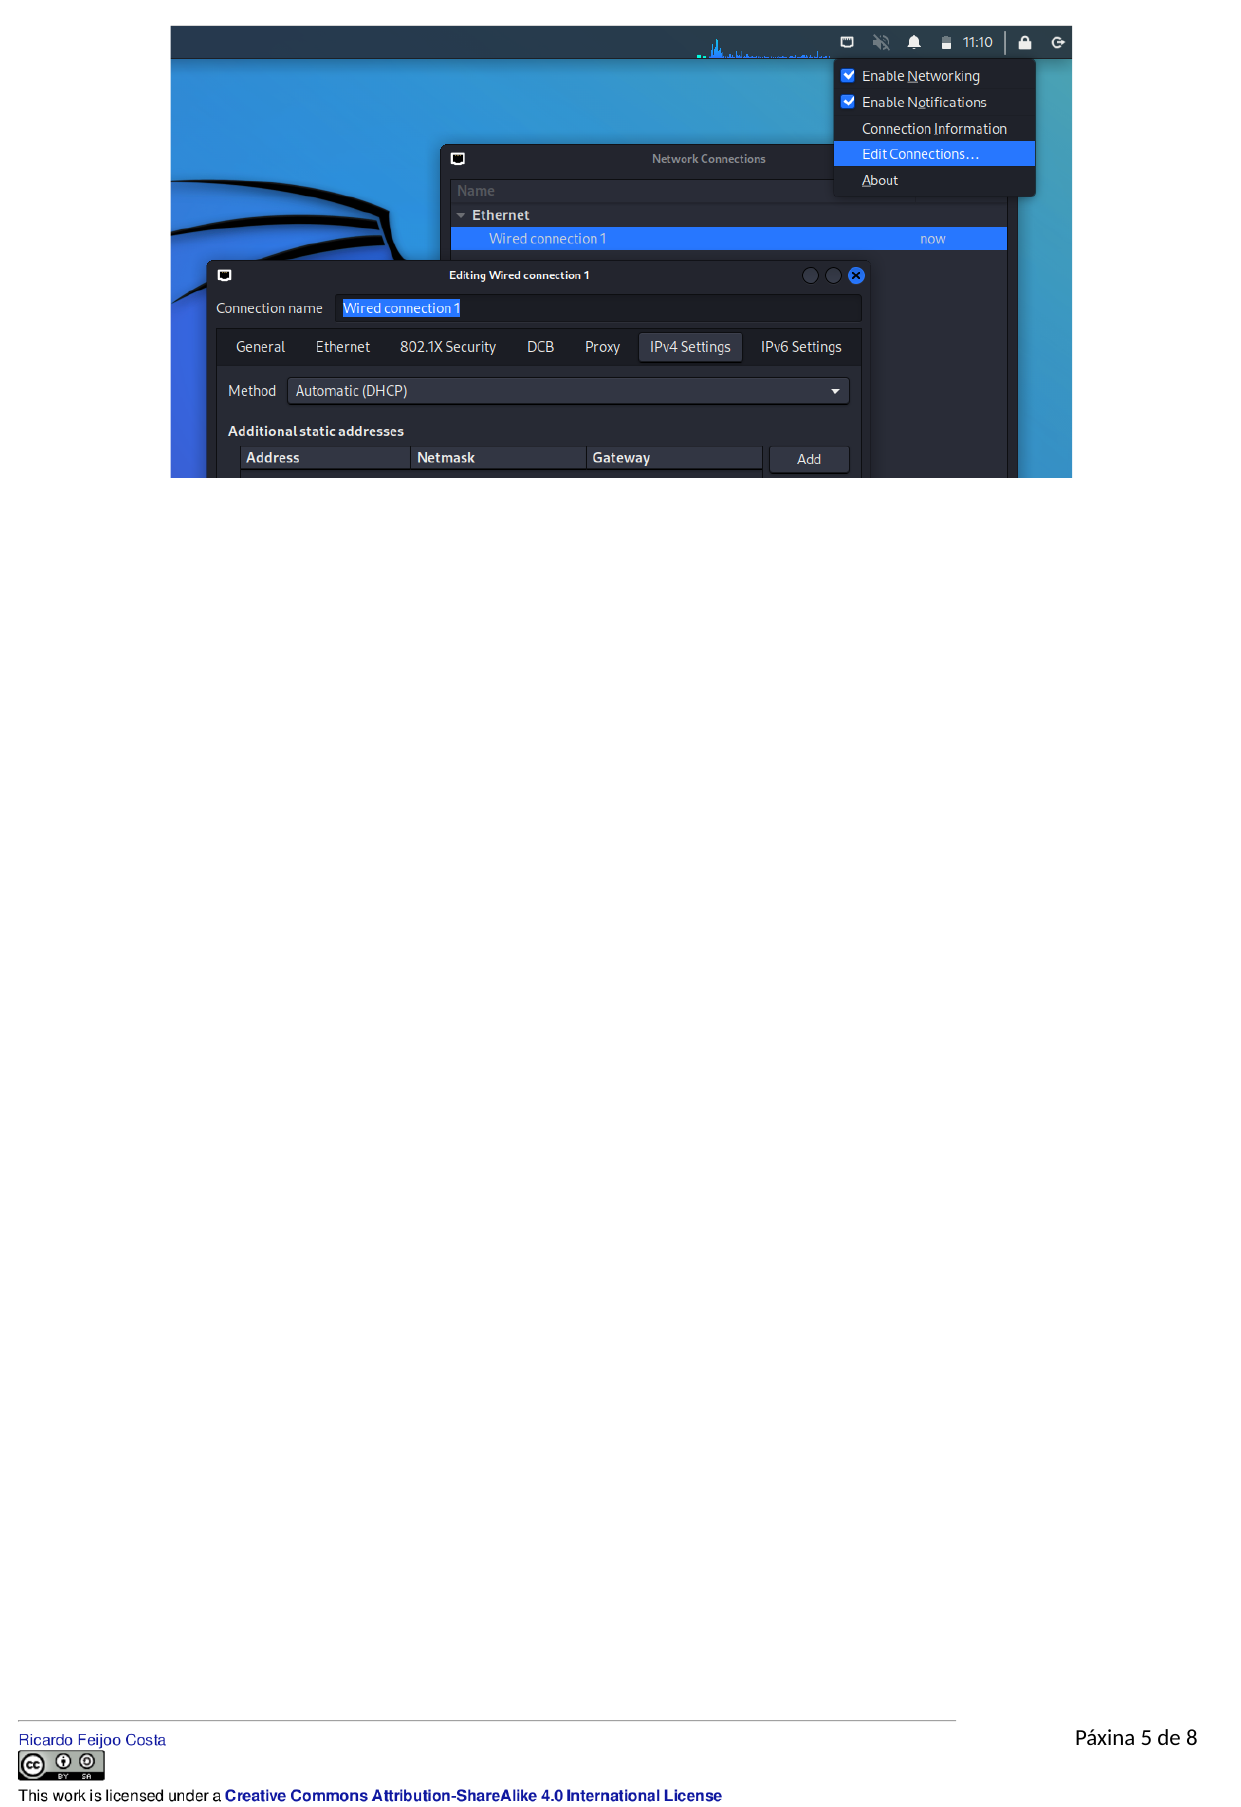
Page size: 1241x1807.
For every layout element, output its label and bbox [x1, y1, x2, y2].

picture [8, 1715, 957, 1806]
picture [170, 25, 1073, 478]
